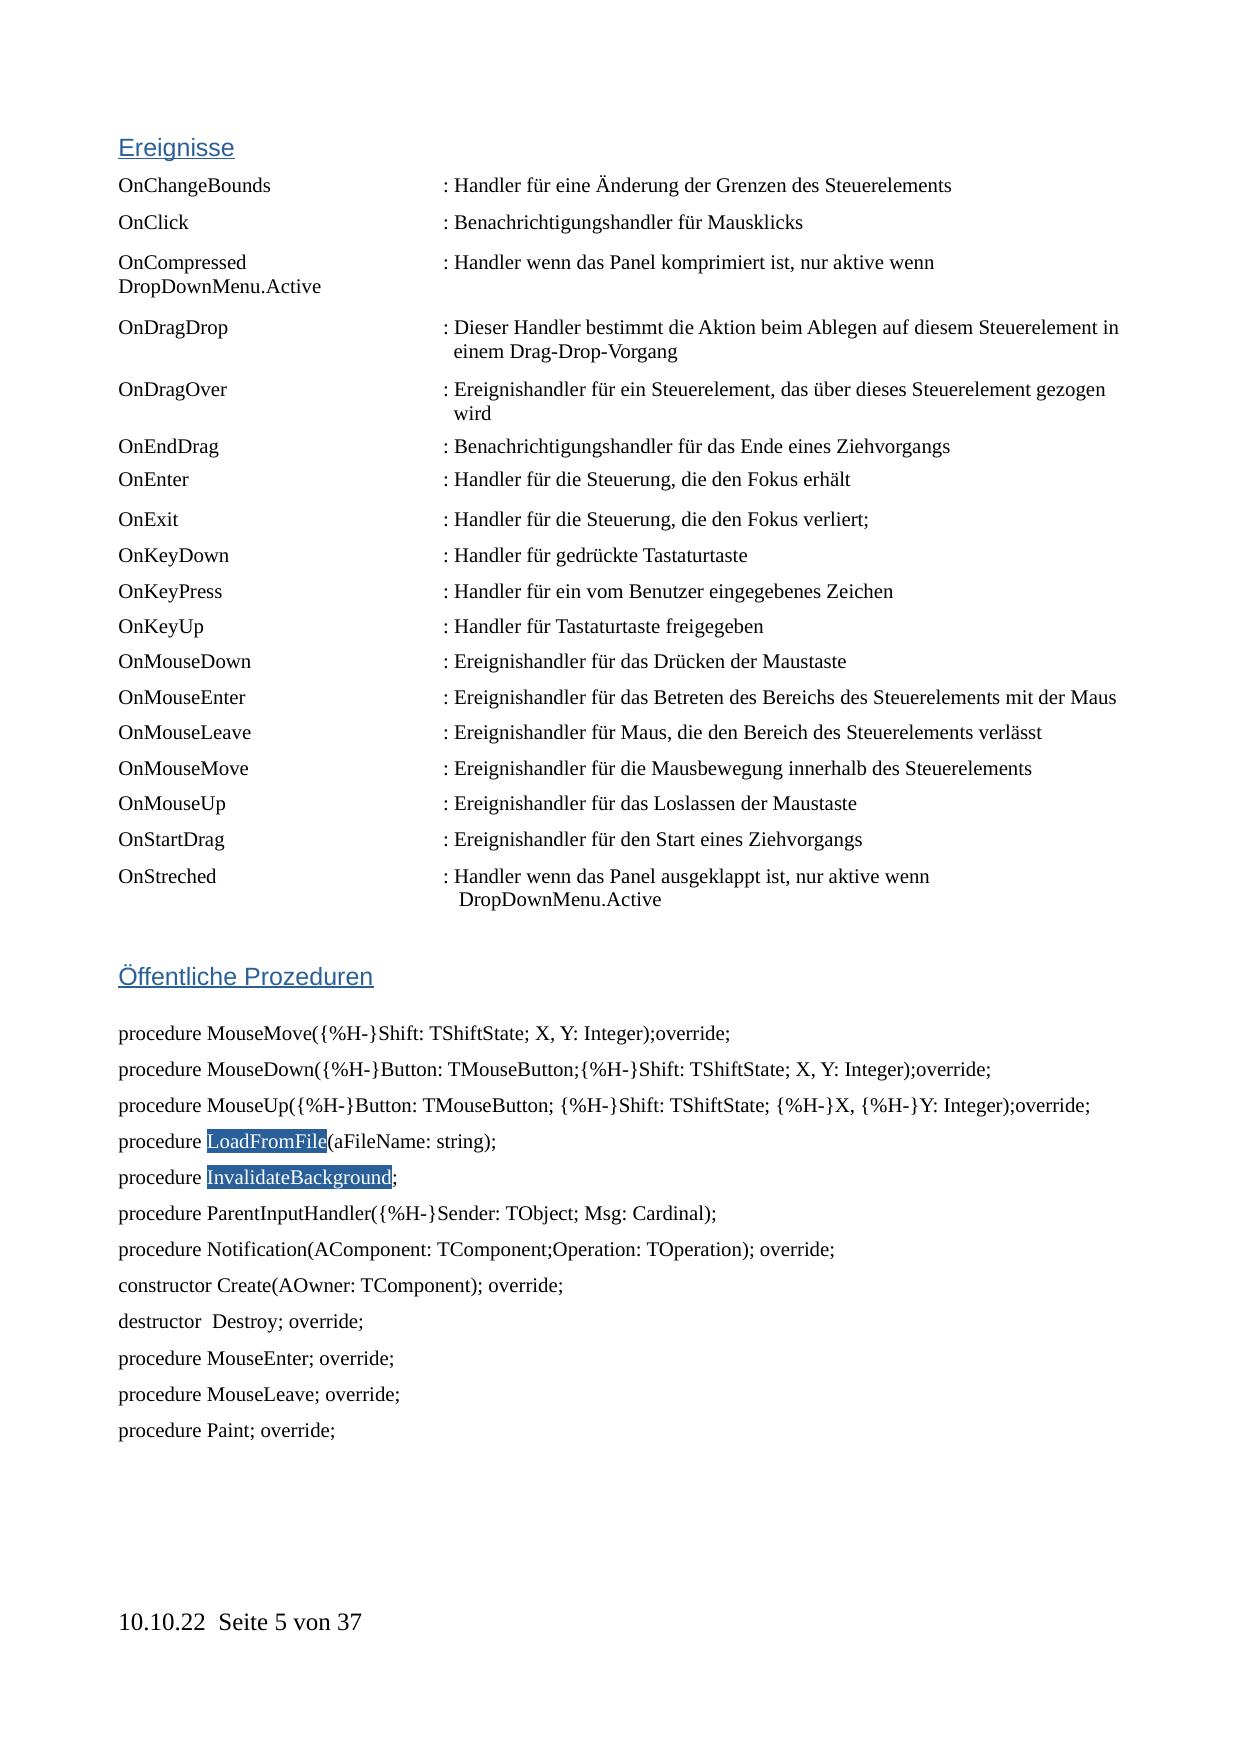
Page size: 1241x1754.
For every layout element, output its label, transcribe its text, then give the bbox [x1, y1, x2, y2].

text procedure MouseLeave; override; [118, 1382, 1122, 1406]
text OnMouseEnter : Ereignishandler für das Betreten des Bereichs des Steuerelements mit der Maus [118, 690, 1122, 708]
text OnKeyPress : Handler für ein vom Benutzer eingegebenes Zeichen [118, 584, 1122, 602]
text procedure InvalidateBackground; [118, 1165, 1122, 1189]
text OnExit : Handler für die Steuerung, die den Fokus verliert; [118, 507, 1122, 531]
text OnEndDrag : Benachrichtigungshandler für das Ende eines Ziehvorgangs [118, 439, 1122, 457]
text OnDragOver : Ereignishandler für ein Steuerelement, das über dieses Steuerelement gezogen wird [118, 378, 1122, 425]
text OnMouseMove : Ereignishandler für die Mausbewegung innerhalb des Steuerelements [118, 761, 1122, 779]
text OnClick : Benachrichtigungshandler für Mausklicks [118, 215, 1122, 233]
text procedure MouseEnter; override; [118, 1346, 1122, 1369]
text constructor Create(AOwner: TComponent); override; [118, 1273, 1122, 1297]
text OnDragDrop : Dieser Handler bestimmt die Aktion beim Ablegen auf diesem Steuerelement in einem Drag-Drop-Vorgang [118, 316, 1122, 363]
text procedure ParentInputHandler({%H-}Sender: TObject; Msg: Cardinal); [118, 1201, 1122, 1225]
text OnChangeBounds : Handler für eine Änderung der Grenzen des Steuerelements [118, 174, 1122, 198]
text OnStreched : Handler wenn das Panel ausgeklappt ist, nur aktive wenn DropDownMenu.Active [118, 864, 1122, 911]
text OnCompressed : Handler wenn das Panel komprimiert ist, nur aktive wenn DropDownMenu.Active [118, 251, 1122, 298]
text destructor Destroy; override; [118, 1309, 1122, 1333]
text procedure LoadFromFile(aFileName: string); [118, 1129, 1122, 1153]
text procedure MouseUp({%H-}Button: TMouseButton; {%H-}Shift: TShiftState; {%H-}X, {%H-}Y: Integer);override; [118, 1093, 1122, 1117]
text procedure MouseDown({%H-}Button: TMouseButton;{%H-}Shift: TShiftState; X, Y: Integer);override; [118, 1057, 1122, 1081]
text procedure Paint; override; [118, 1418, 1122, 1442]
text procedure MouseMove({%H-}Shift: TShiftState; X, Y: Integer);override; [118, 1021, 1122, 1045]
subtitle Ereignisse [118, 133, 1122, 161]
text OnMouseUp : Ereignishandler für das Loslassen der Maustaste [118, 796, 1122, 814]
text OnKeyUp : Handler für Tastaturtaste freigegeben [118, 619, 1122, 637]
text OnMouseDown : Ereignishandler für das Drücken der Maustaste [118, 655, 1122, 672]
text OnKeyDown : Handler für gedrückte Tastaturtaste [118, 548, 1122, 566]
subtitle Öffentliche Prozeduren [118, 961, 1122, 991]
text OnEnter : Handler für die Steuerung, die den Fokus erhält [118, 472, 1122, 489]
text OnStartDrag : Ereignishandler für den Start eines Ziehvorgangs [118, 832, 1122, 849]
text OnMouseLeave : Ereignishandler für Maus, die den Bereich des Steuerelements verlässt [118, 726, 1122, 743]
text procedure Notification(AComponent: TComponent;Operation: TOperation); override; [118, 1237, 1122, 1261]
